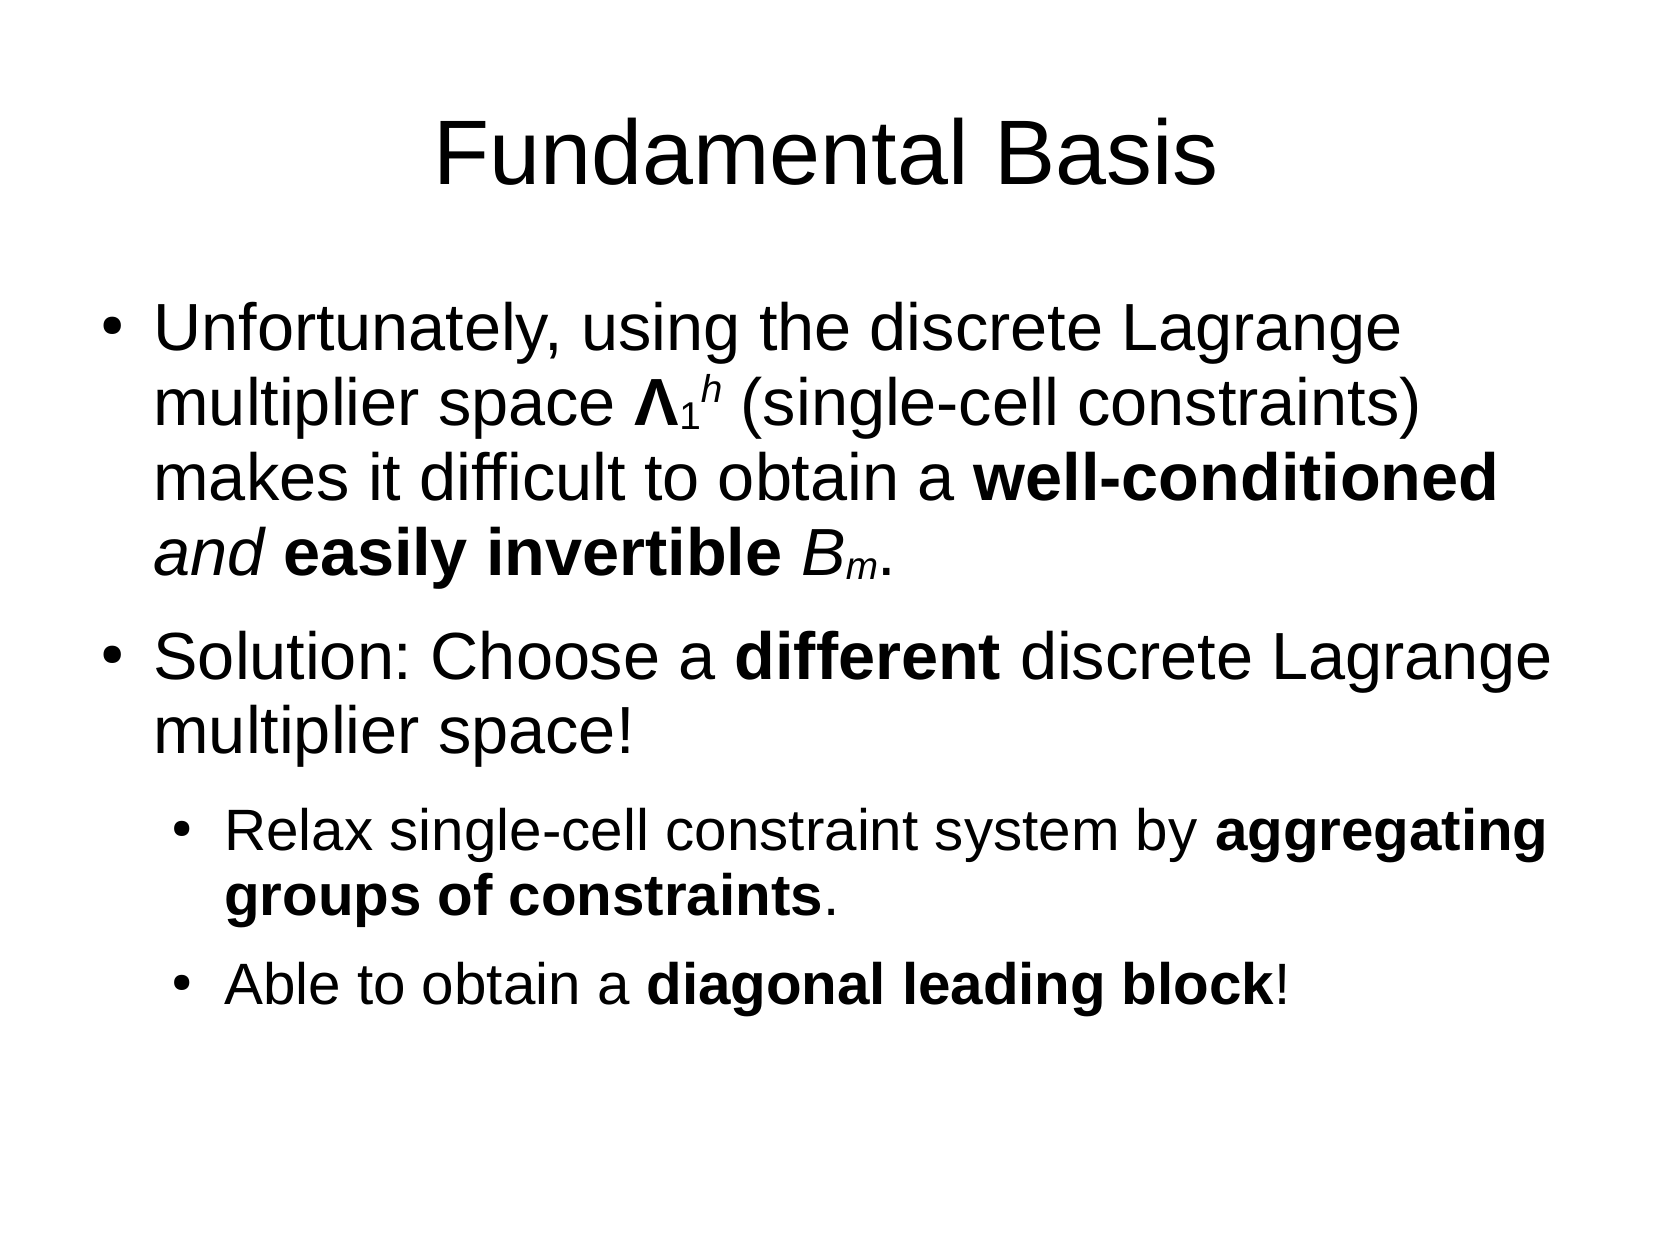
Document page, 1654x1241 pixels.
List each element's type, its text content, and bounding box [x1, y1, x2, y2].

list Unfortunately, using the discrete Lagrange multiplier space Λ1h (single-cell constraints) makes it difficult to obtain a well-conditioned and easily invertible Bm. Solution: Choose a different discrete Lagrange multiplier space! Relax single-cell constraint system by aggregating groups of constraints. Able to obtain a diagonal leading block! [82, 290, 1571, 1109]
title Fundamental Basis [82, 49, 1571, 257]
